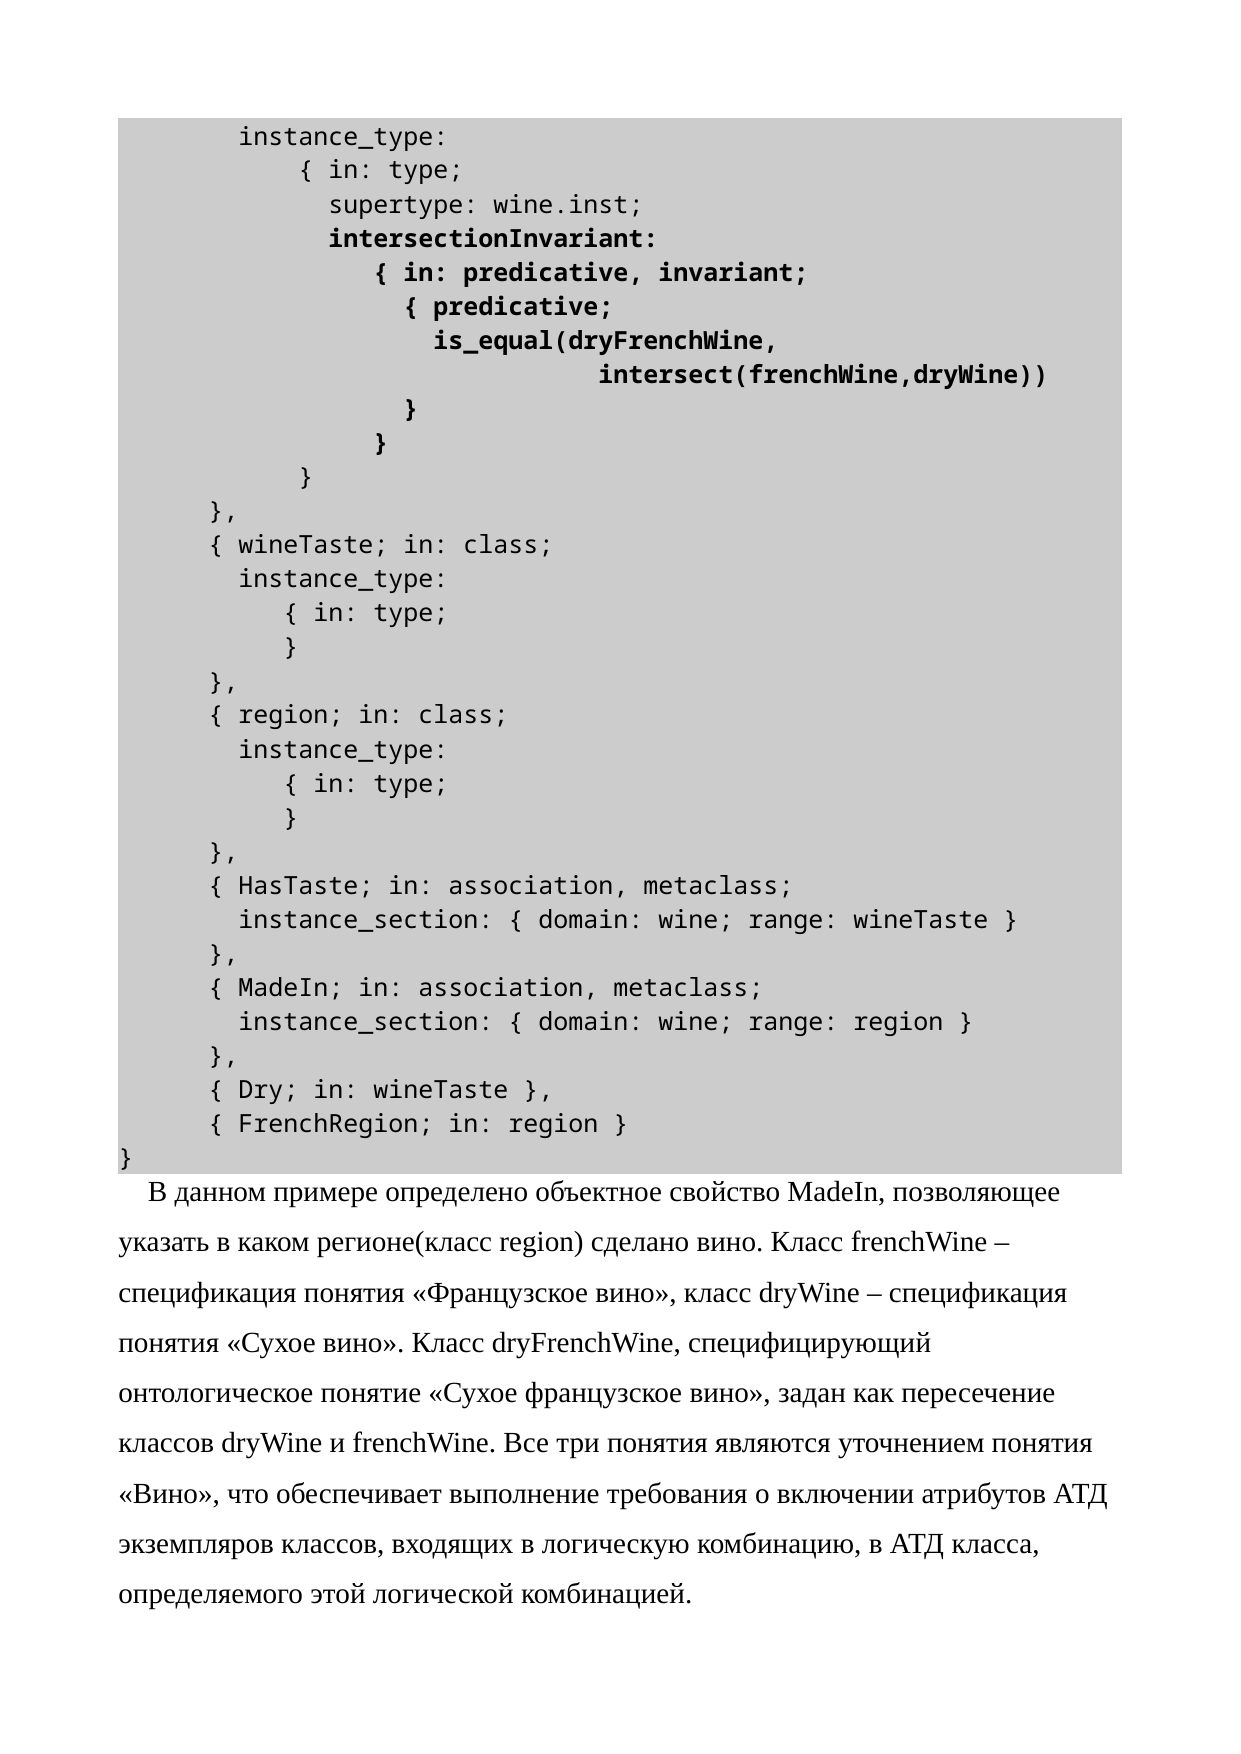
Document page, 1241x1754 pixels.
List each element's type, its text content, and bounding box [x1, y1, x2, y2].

text В данном примере определено объектное свойство MadeIn, позволяющее указать в каком регионе(класс region) сделано вино. Класс frenchWine – спецификация понятия «Французское вино», класс dryWine – спецификация понятия «Сухое вино». Класс dryFrenchWine, специфицирующий онтологическое понятие «Сухое французское вино», задан как пересечение классов dryWine и frenchWine. Все три понятия являются уточнением понятия «Вино», что обеспечивает выполнение требования о включении атрибутов АТД экземпляров классов, входящих в логическую комбинацию, в АТД класса, определяемого этой логической комбинацией. [118, 1174, 1122, 1610]
text instance_type: { in: type; supertype: wine.inst; intersectionInvariant: { in: predicative, invariant; { predicative; is_equal(dryFrenchWine, intersect(frenchWine,dryWine)) } } } }, { wineTaste; in: class; instance_type: { in: type; } }, { region; in: class; instance_type: { in: type; } }, { HasTaste; in: association, metaclass; instance_section: { domain: wine; range: wineTaste } }, { MadeIn; in: association, metaclass; instance_section: { domain: wine; range: region } }, { Dry; in: wineTaste }, { FrenchRegion; in: region } } [118, 118, 1122, 1174]
